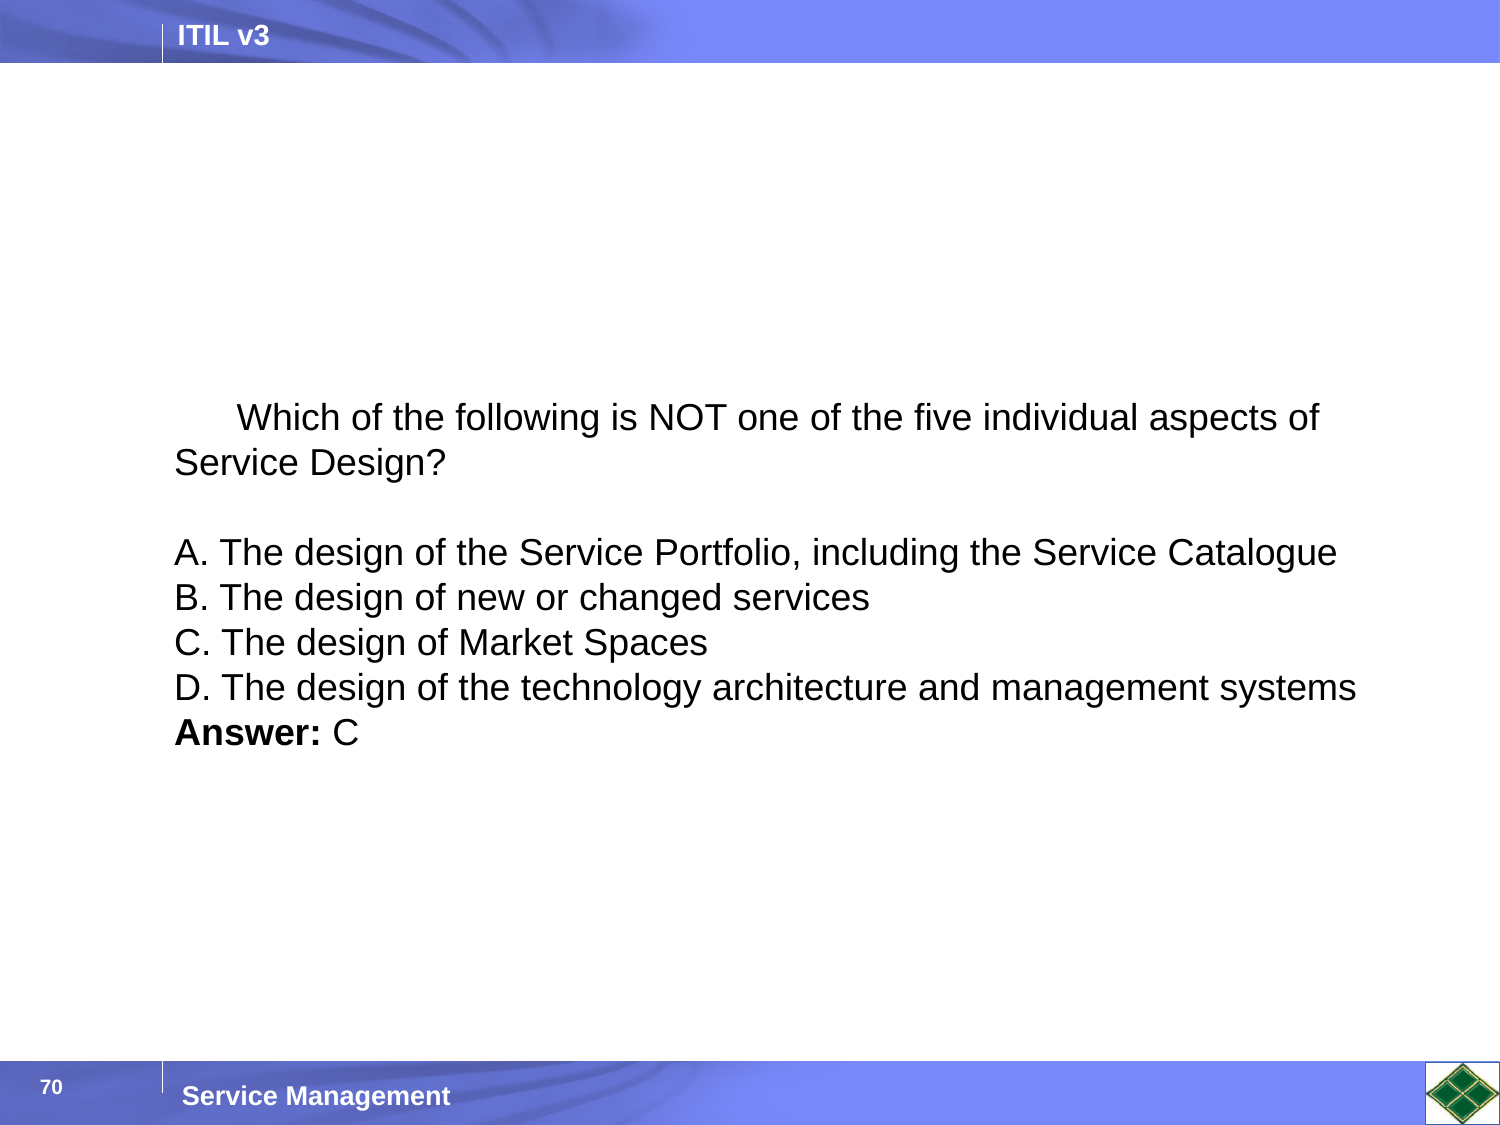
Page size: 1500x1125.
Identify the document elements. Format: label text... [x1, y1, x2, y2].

text_box [25, 1066, 191, 1119]
picture [1426, 1063, 1499, 1124]
picture [0, 1061, 1500, 1125]
text_box 92. Which of the following is NOT one of the five individual aspects of Service Design? A. The design of the Service Portfolio, including the Service Catalogue B. The design of new or changed services C. The design of Market Spaces D. The design of the technology architecture and management systems Answer: C [159, 385, 1400, 761]
picture [0, 0, 1500, 63]
